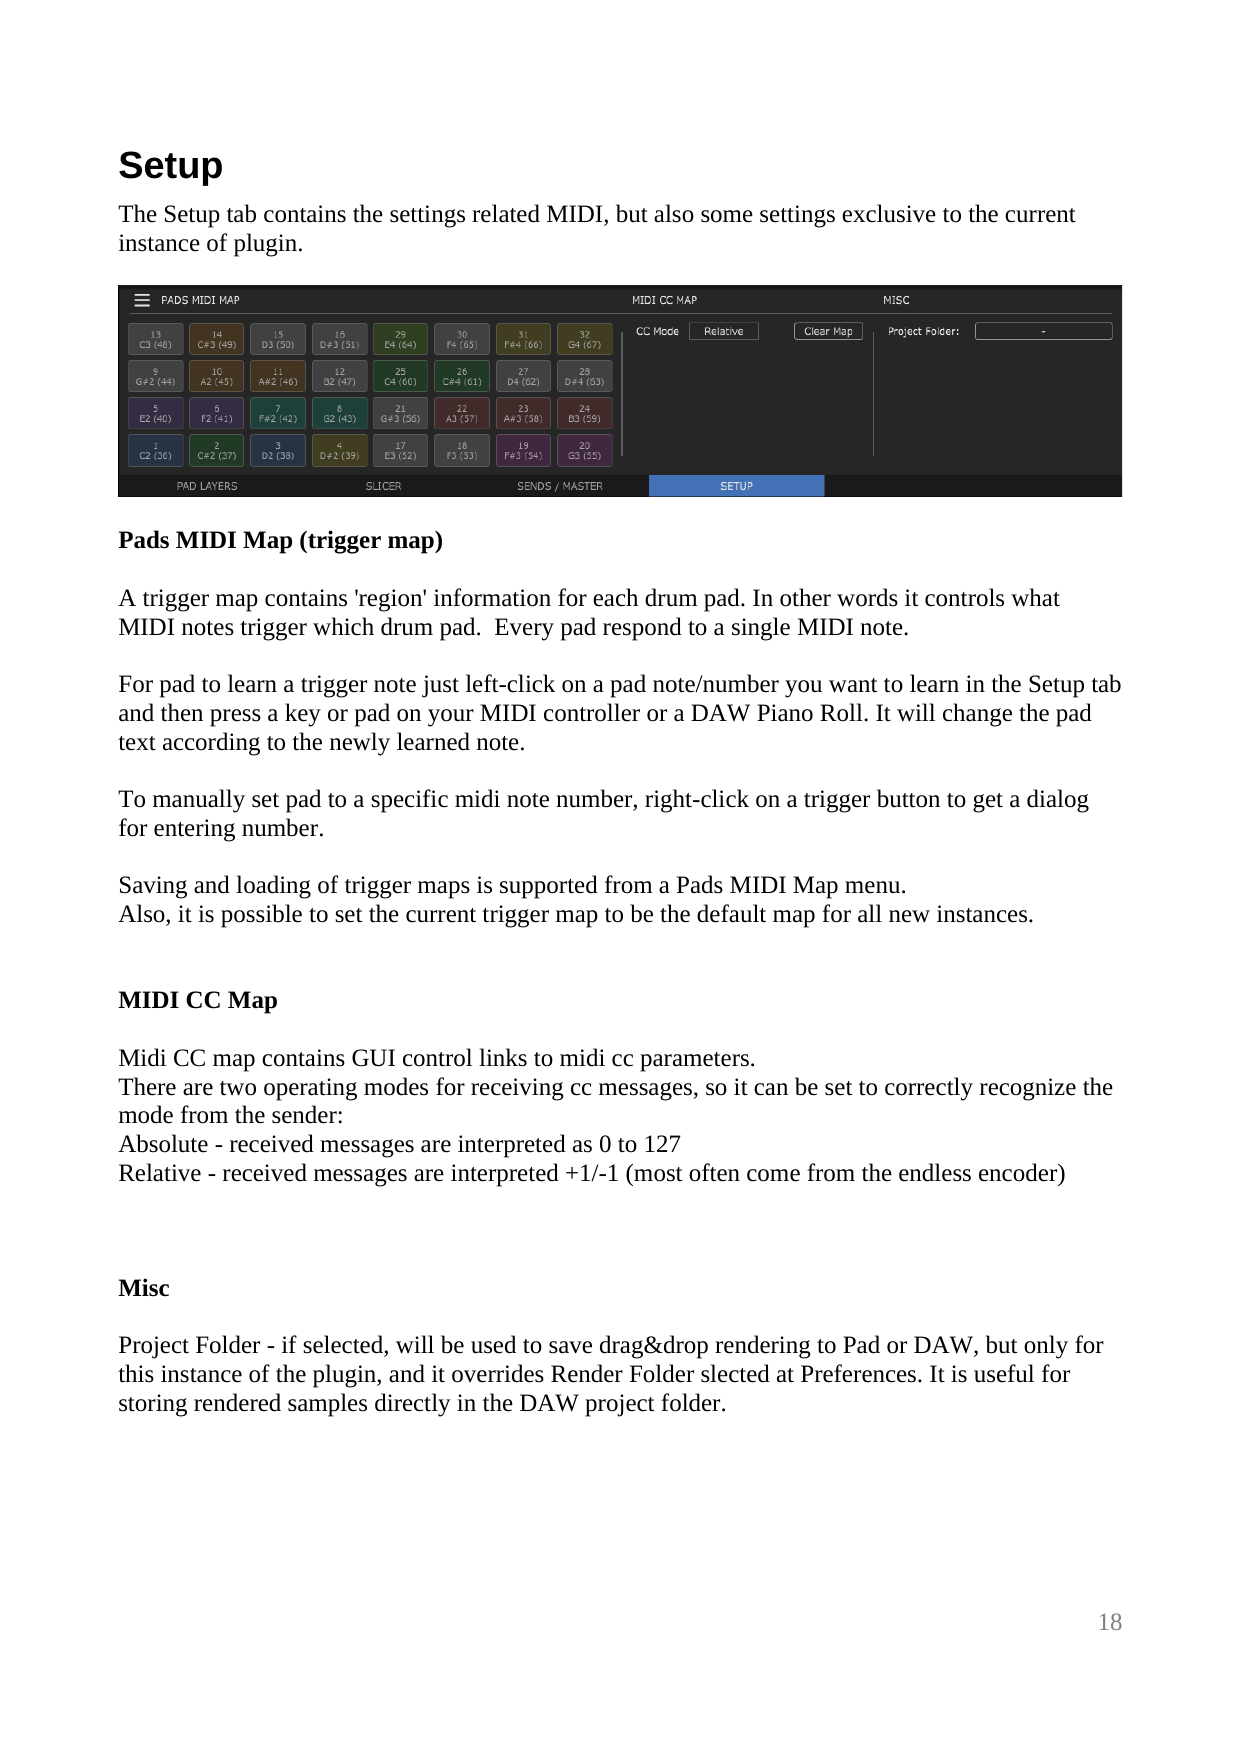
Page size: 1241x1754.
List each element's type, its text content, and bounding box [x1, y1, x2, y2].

text Project Folder - if selected, will be used to save drag&drop rendering to Pad or DAW, but only for this instance of the plugin, and it overrides Render Folder slected at Preferences. It is useful for storing rendered samples directly in the DAW project folder. [118, 1331, 1122, 1417]
picture [118, 285, 1123, 497]
text MIDI CC Map [118, 986, 1122, 1014]
text Also, it is possible to set the current trigger map to be the default map for all new instances. [118, 899, 1122, 928]
text For pad to learn a trigger note just left-click on a pad note/number you want to learn in the Setup tab and then press a key or pad on your MIDI controller or a DAW Piano Roll. It will change the pad text according to the newly learned note. [118, 669, 1122, 756]
text Relative - received messages are interpreted +1/-1 (most often come from the endless encoder) [118, 1158, 1122, 1187]
text Misc [118, 1273, 1122, 1302]
text To manually set pad to a specific midi note number, right-click on a trigger button to get a dialog for entering number. [118, 784, 1122, 842]
text Absolute - received messages are interpreted as 0 to 127 [118, 1129, 1122, 1158]
subtitle Setup [118, 143, 1122, 187]
text The Setup tab contains the settings related MIDI, but also some settings exclusive to the current instance of plugin. [118, 199, 1122, 257]
text Pads MIDI Map (trigger map) [118, 526, 1122, 554]
text Saving and loading of trigger maps is supported from a Pads MIDI Map menu. [118, 871, 1122, 899]
text There are two operating modes for receiving cc messages, so it can be set to correctly recognize the mode from the sender: [118, 1072, 1122, 1129]
text A trigger map contains 'region' information for each drum pad. In other words it controls what MIDI notes trigger which drum pad. Every pad respond to a single MIDI note. [118, 583, 1122, 641]
text Midi CC map contains GUI control links to midi cc parameters. [118, 1043, 1122, 1072]
